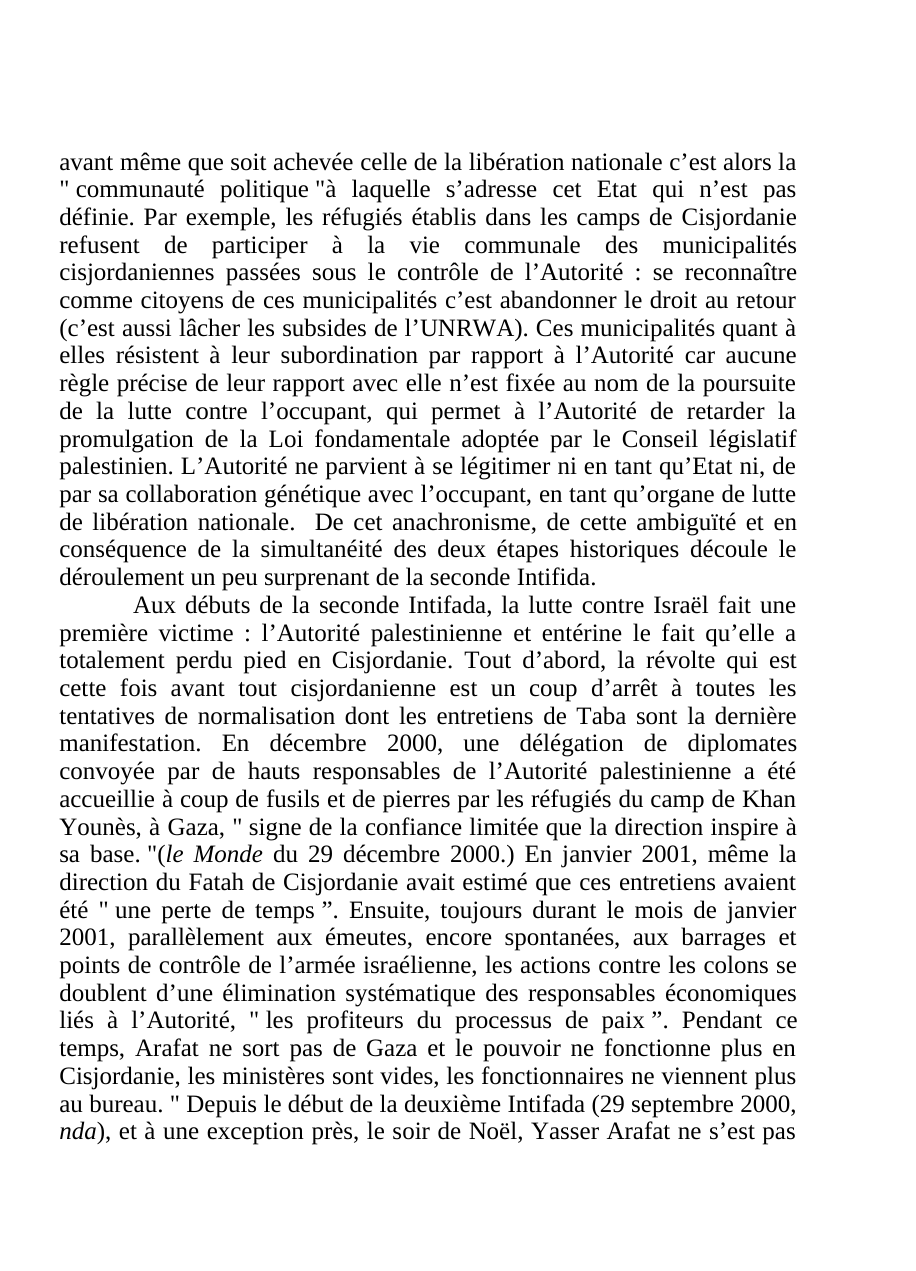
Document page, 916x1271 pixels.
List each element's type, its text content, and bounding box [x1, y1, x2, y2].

text avant même que soit achevée celle de la libération nationale c’est alors la " communauté politique "à laquelle s’adresse cet Etat qui n’est pas définie. Par exemple, les réfugiés établis dans les camps de Cisjordanie refusent de participer à la vie communale des municipalités cisjordaniennes passées sous le contrôle de l’Autorité : se reconnaître comme citoyens de ces municipalités c’est abandonner le droit au retour (c’est aussi lâcher les subsides de l’UNRWA). Ces municipalités quant à elles résistent à leur subordination par rapport à l’Autorité car aucune règle précise de leur rapport avec elle n’est fixée au nom de la poursuite de la lutte contre l’occupant, qui permet à l’Autorité de retarder la promulgation de la Loi fondamentale adoptée par le Conseil législatif palestinien. L’Autorité ne parvient à se légitimer ni en tant qu’Etat ni, de par sa collaboration génétique avec l’occupant, en tant qu’organe de lutte de libération nationale. De cet anachronisme, de cette ambiguïté et en conséquence de la simultanéité des deux étapes historiques découle le déroulement un peu surprenant de la seconde Intifida. [59, 148, 797, 591]
text Aux débuts de la seconde Intifada, la lutte contre Israël fait une première victime : l’Autorité palestinienne et entérine le fait qu’elle a totalement perdu pied en Cisjordanie. Tout d’abord, la révolte qui est cette fois avant tout cisjordanienne est un coup d’arrêt à toutes les tentatives de normalisation dont les entretiens de Taba sont la dernière manifestation. En décembre 2000, une délégation de diplomates convoyée par de hauts responsables de l’Autorité palestinienne a été accueillie à coup de fusils et de pierres par les réfugiés du camp de Khan Younès, à Gaza, " signe de la confiance limitée que la direction inspire à sa base. "(le Monde du 29 décembre 2000.) En janvier 2001, même la direction du Fatah de Cisjordanie avait estimé que ces entretiens avaient été " une perte de temps ”. Ensuite, toujours durant le mois de janvier 2001, parallèlement aux émeutes, encore spontanées, aux barrages et points de contrôle de l’armée israélienne, les actions contre les colons se doublent d’une élimination systématique des responsables économiques liés à l’Autorité, " les profiteurs du processus de paix ”. Pendant ce temps, Arafat ne sort pas de Gaza et le pouvoir ne fonctionne plus en Cisjordanie, les ministères sont vides, les fonctionnaires ne viennent plus au bureau. " Depuis le début de la deuxième Intifada (29 septembre 2000, nda), et à une exception près, le soir de Noël, Yasser Arafat ne s’est pas [59, 591, 797, 1145]
